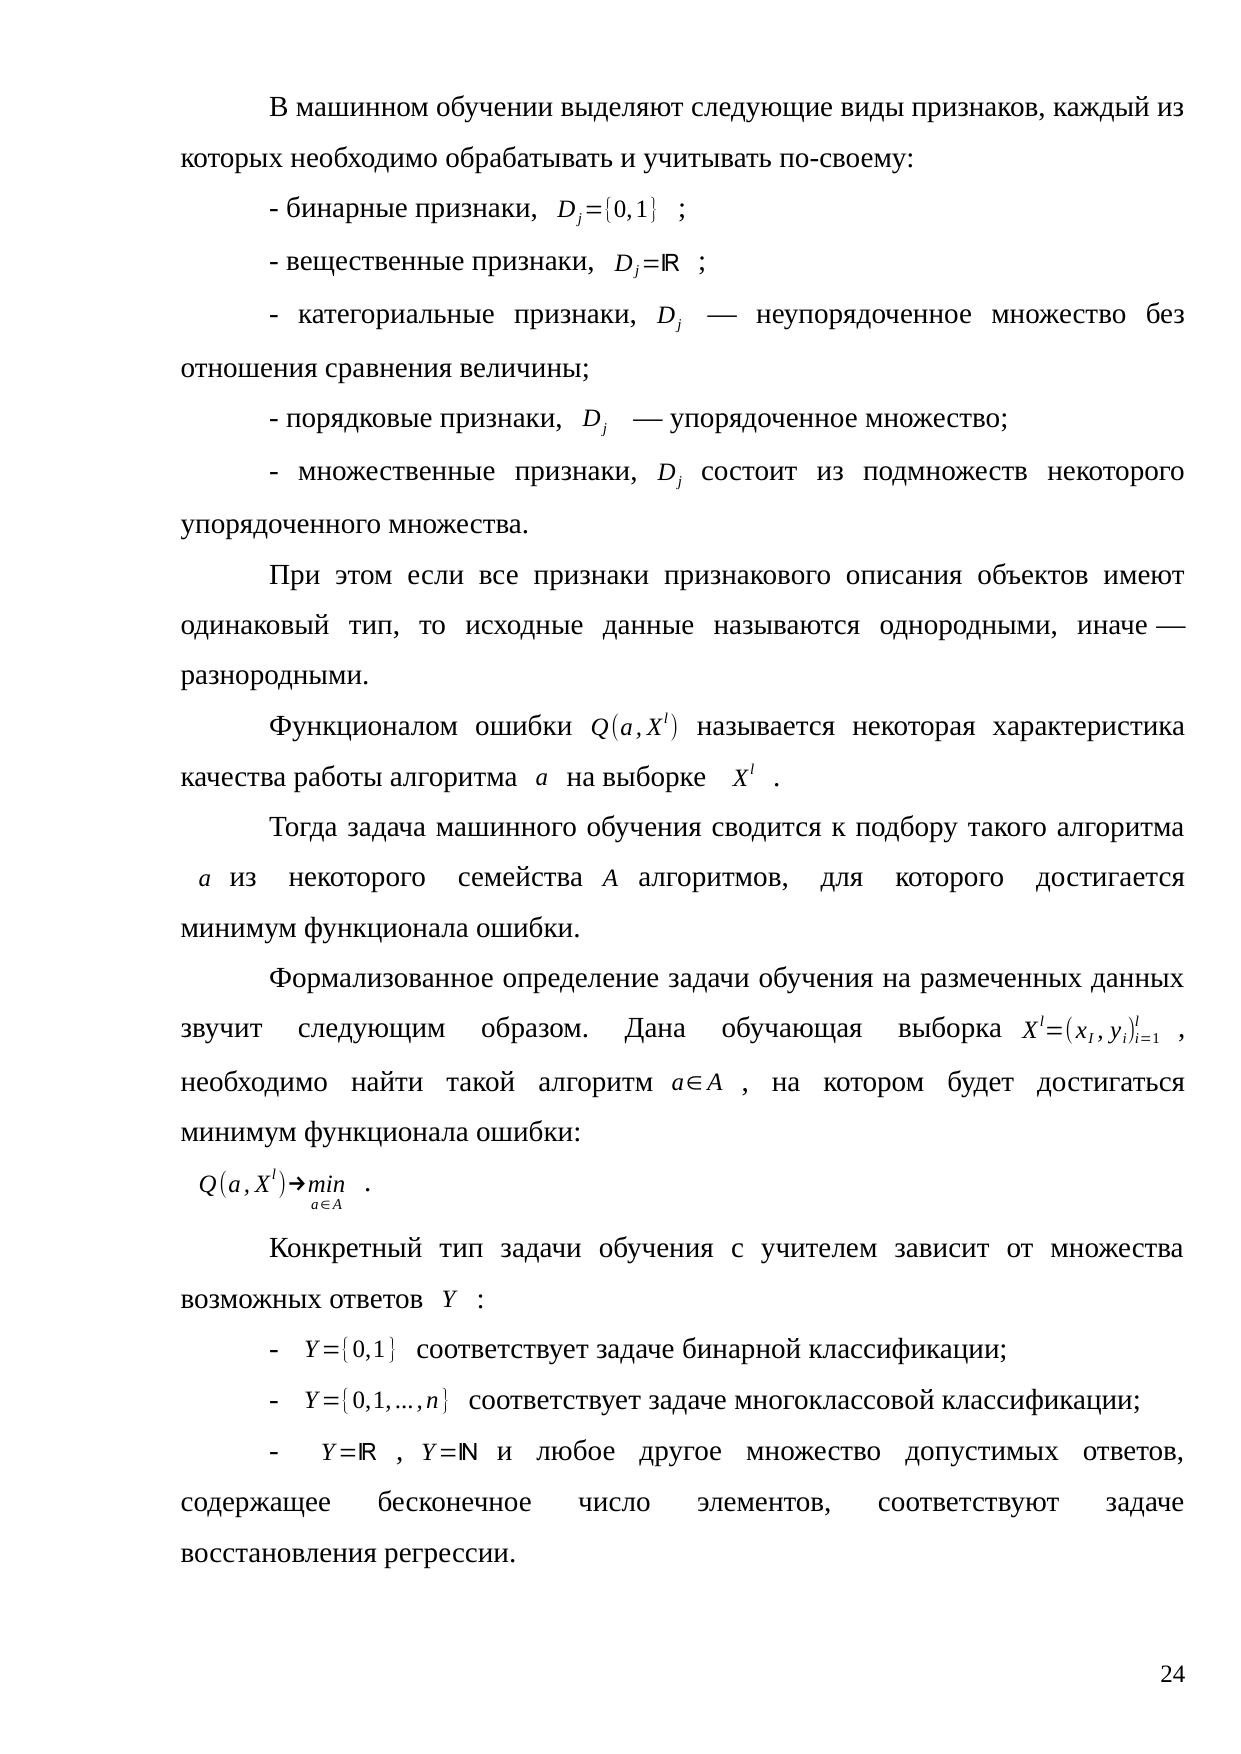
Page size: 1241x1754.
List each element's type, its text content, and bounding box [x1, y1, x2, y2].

text Функционалом ошибкиназывается некоторая характеристика качества работы алгоритмана выборке . [180, 708, 1185, 792]
text Формализованное определение задачи обучения на размеченных данных звучит следующим образом. Дана обучающая выборка, необходимо найти такой алгоритм, на котором будет достигаться минимум функционала ошибки: [180, 960, 1185, 1148]
text Тогда задача машинного обучения сводится к подбору такого алгоритмаиз некоторого семействаалгоритмов, для которого достигается минимум функционала ошибки. [180, 809, 1185, 943]
text В машинном обучении выделяют следующие виды признаков, каждый из которых необходимо обрабатывать и учитывать по-своему: [180, 89, 1185, 173]
text - бинарные признаки,; [180, 190, 1185, 227]
text - соответствует задаче бинарной классификации; [180, 1331, 1185, 1365]
text При этом если все признаки признакового описания объектов имеют одинаковый тип, то исходные данные называются однородными, иначе — разнородными. [180, 557, 1185, 691]
text Конкретный тип задачи обучения с учителем зависит от множества возможных ответов: [180, 1230, 1185, 1314]
text - категориальные признаки, — неупорядоченное множество без отношения сравнения величины; [180, 296, 1185, 383]
text - множественные признаки,состоит из подмножеств некоторого упорядоченного множества. [180, 453, 1185, 540]
text - соответствует задаче многоклассовой классификации; [180, 1382, 1185, 1416]
text - порядковые признаки, — упорядоченное множество; [180, 400, 1185, 436]
text . [180, 1164, 1185, 1214]
text - вещественные признаки,; [180, 243, 1185, 280]
text - ,и любое другое множество допустимых ответов, содержащее бесконечное число элементов, соответствуют задаче восстановления регрессии. [180, 1433, 1185, 1568]
